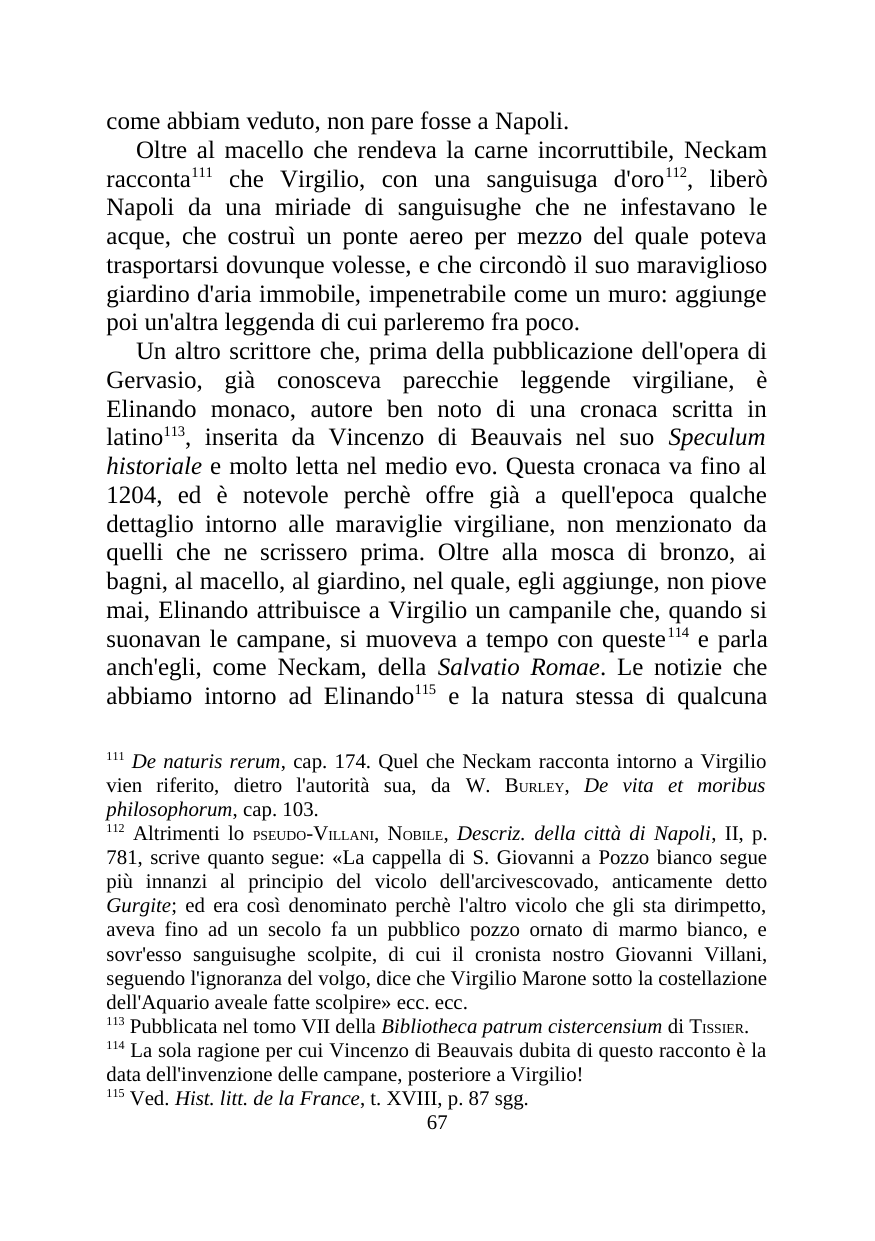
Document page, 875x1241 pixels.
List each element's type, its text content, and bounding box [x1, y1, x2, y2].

text Pubblicata nel tomo VII della Bibliotheca patrum cistercensium di Tissier. [106, 1014, 768, 1038]
text come abbiam veduto, non pare fosse a Napoli. [106, 106, 768, 135]
text Un altro scrittore che, prima della pubblicazione dell'opera di Gervasio, già conosceva parecchie leggende virgiliane, è Elinando monaco, autore ben noto di una cronaca scritta in latino, inserita da Vincenzo di Beauvais nel suo Speculum historiale e molto letta nel medio evo. Questa cronaca va fino al 1204, ed è notevole perchè offre già a quell'epoca qualche dettaglio intorno alle maraviglie virgiliane, non menzionato da quelli che ne scrissero prima. Oltre alla mosca di bronzo, ai bagni, al macello, al giardino, nel quale, egli aggiunge, non piove mai, Elinando attribuisce a Virgilio un campanile che, quando si suonavan le campane, si muoveva a tempo con queste e parla anch'egli, come Neckam, della Salvatio Romae. Le notizie che abbiamo intorno ad Elinando e la natura stessa di qualcuna [106, 336, 768, 710]
text La sola ragione per cui Vincenzo di Beauvais dubita di questo racconto è la data dell'invenzione delle campane, posteriore a Virgilio! [106, 1038, 768, 1086]
text De naturis rerum, cap. 174. Quel che Neckam racconta intorno a Virgilio vien riferito, dietro l'autorità sua, da W. Burley, De vita et moribus philosophorum, cap. 103. [106, 749, 768, 821]
text Oltre al macello che rendeva la carne incorruttibile, Neckam racconta che Virgilio, con una sanguisuga d'oro, liberò Napoli da una miriade di sanguisughe che ne infestavano le acque, che costruì un ponte aereo per mezzo del quale poteva trasportarsi dovunque volesse, e che circondò il suo maraviglioso giardino d'aria immobile, impenetrabile come un muro: aggiunge poi un'altra leggenda di cui parleremo fra poco. [106, 135, 768, 336]
text Ved. Hist. litt. de la France, t. XVIII, p. 87 sgg. [106, 1086, 768, 1110]
text Altrimenti lo pseudo-Villani, Nobile, Descriz. della città di Napoli, II, p. 781, scrive quanto segue: «La cappella di S. Giovanni a Pozzo bianco segue più innanzi al principio del vicolo dell'arcivescovado, anticamente detto Gurgite; ed era così denominato perchè l'altro vicolo che gli sta dirimpetto, aveva fino ad un secolo fa un pubblico pozzo ornato di marmo bianco, e sovr'esso sanguisughe scolpite, di cui il cronista nostro Giovanni Villani, seguendo l'ignoranza del volgo, dice che Virgilio Marone sotto la costellazione dell'Aquario aveale fatte scolpire» ecc. ecc. [106, 821, 768, 1014]
